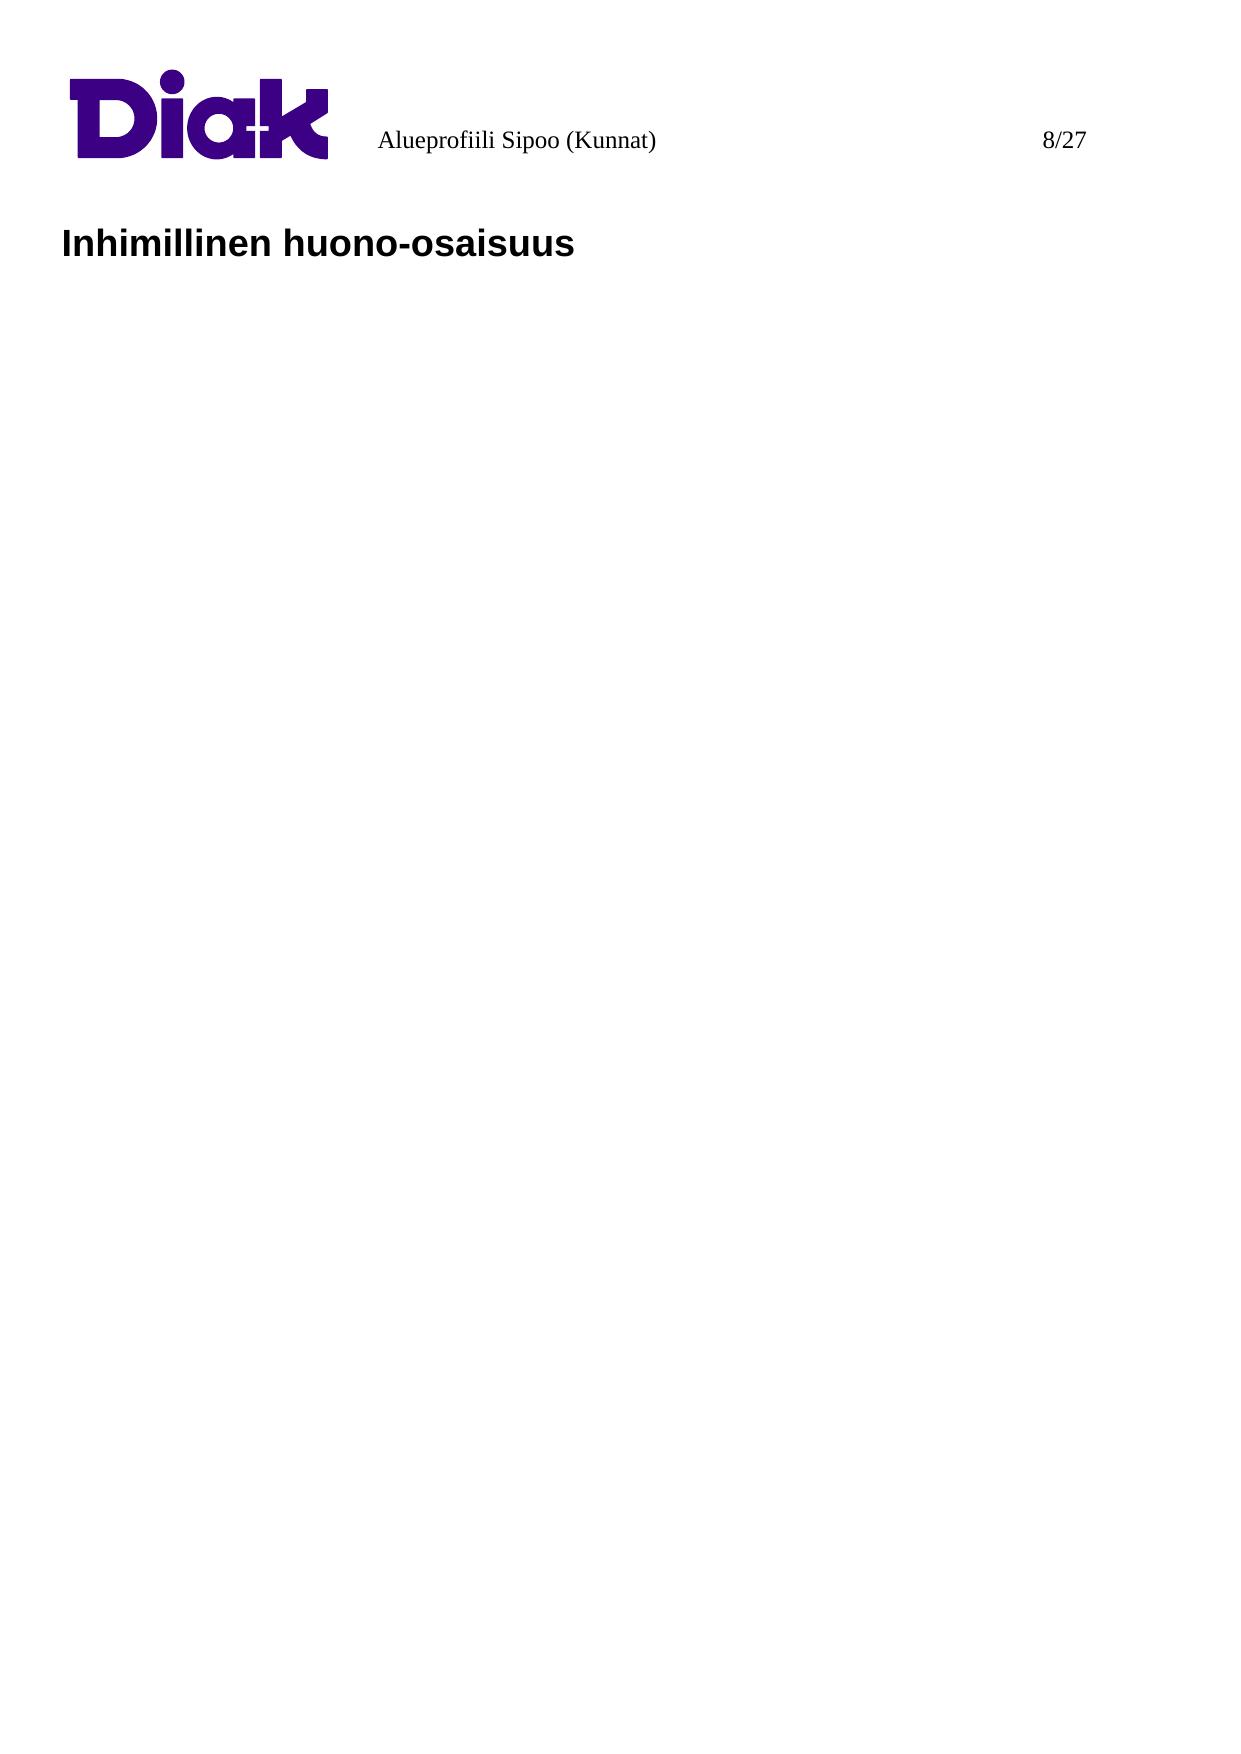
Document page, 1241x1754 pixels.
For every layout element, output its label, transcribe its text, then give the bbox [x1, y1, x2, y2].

subtitle Inhimillinen huono-osaisuus [61, 221, 1179, 265]
